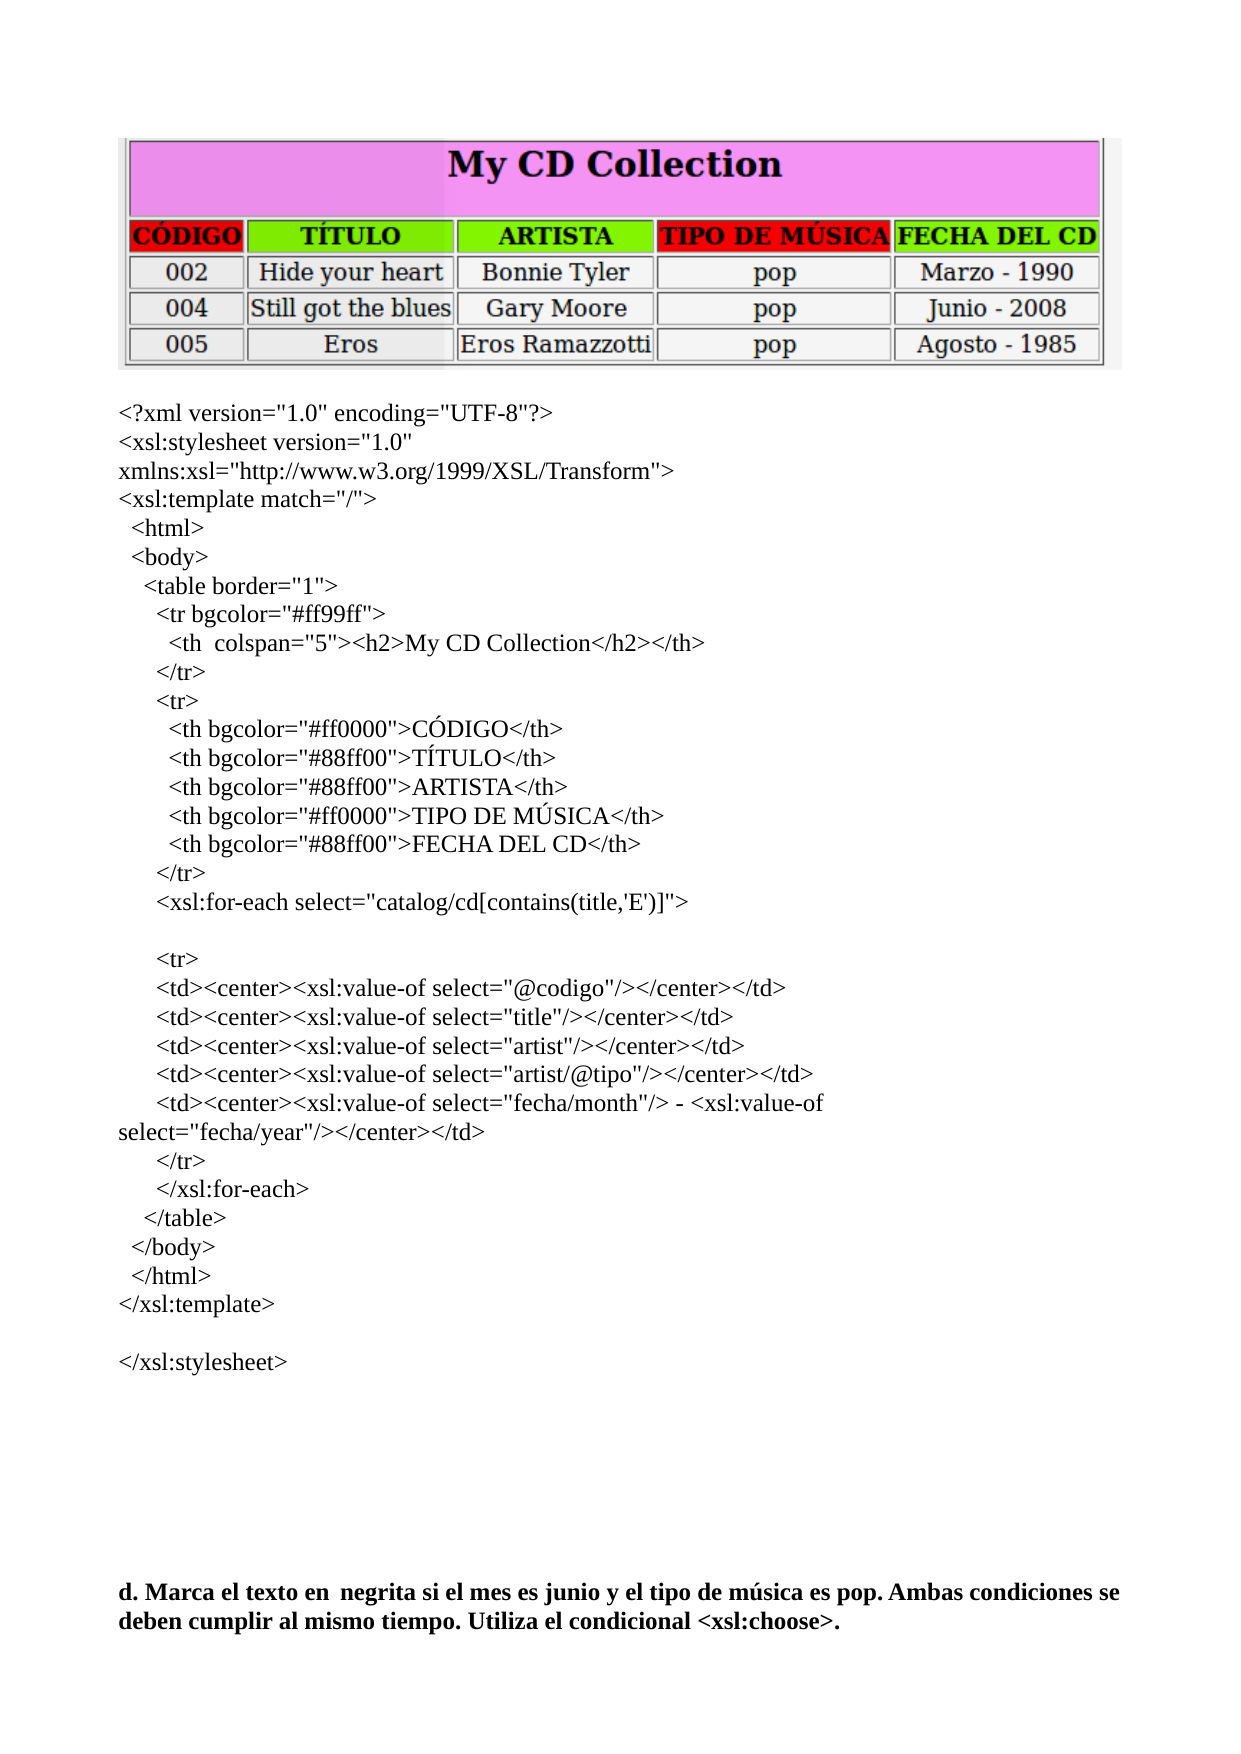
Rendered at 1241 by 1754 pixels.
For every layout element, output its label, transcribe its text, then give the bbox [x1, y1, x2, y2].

text <tr bgcolor="#ff99ff"> [118, 599, 1122, 628]
text <th bgcolor="#ff0000">CÓDIGO</th> [118, 714, 1122, 743]
text <xsl:template match="/"> [118, 484, 1122, 513]
text </tr> [118, 1146, 1122, 1174]
text </xsl:for-each> [118, 1174, 1122, 1203]
text </tr> [118, 858, 1122, 887]
text <td><center><xsl:value-of select="title"/></center></td> [118, 1002, 1122, 1031]
text <th bgcolor="#ff0000">TIPO DE MÚSICA</th> [118, 801, 1122, 829]
text <td><center><xsl:value-of select="artist"/></center></td> [118, 1031, 1122, 1059]
text <html> [118, 513, 1122, 542]
text <td><center><xsl:value-of select="fecha/month"/> - <xsl:value-of select="fecha/year"/></center></td> [118, 1088, 1122, 1146]
text </body> [118, 1232, 1122, 1261]
text <tr> [118, 686, 1122, 714]
text <xsl:for-each select="catalog/cd[contains(title,'E')]"> [118, 887, 1122, 916]
text <tr> [118, 944, 1122, 973]
text </xsl:stylesheet> [118, 1347, 1122, 1376]
text <table border="1"> [118, 571, 1122, 599]
text <xsl:stylesheet version="1.0" [118, 427, 1122, 456]
text <td><center><xsl:value-of select="@codigo"/></center></td> [118, 973, 1122, 1002]
text <th bgcolor="#88ff00">FECHA DEL CD</th> [118, 829, 1122, 858]
text <?xml version="1.0" encoding="UTF-8"?> [118, 398, 1122, 427]
text </tr> [118, 657, 1122, 686]
picture [118, 138, 1123, 370]
text <th bgcolor="#88ff00">ARTISTA</th> [118, 772, 1122, 801]
text <th colspan="5"><h2>My CD Collection</h2></th> [118, 628, 1122, 657]
text xmlns:xsl="http://www.w3.org/1999/XSL/Transform"> [118, 456, 1122, 484]
text <td><center><xsl:value-of select="artist/@tipo"/></center></td> [118, 1059, 1122, 1088]
text </html> [118, 1261, 1122, 1289]
text </xsl:template> [118, 1289, 1122, 1318]
text <body> [118, 542, 1122, 571]
text </table> [118, 1203, 1122, 1232]
text <th bgcolor="#88ff00">TÍTULO</th> [118, 743, 1122, 772]
text d. Marca el texto en negrita si el mes es junio y el tipo de música es pop. Ambas condiciones se deben cumplir al mismo tiempo. Utiliza el condicional <xsl:choose>. [118, 1577, 1122, 1634]
